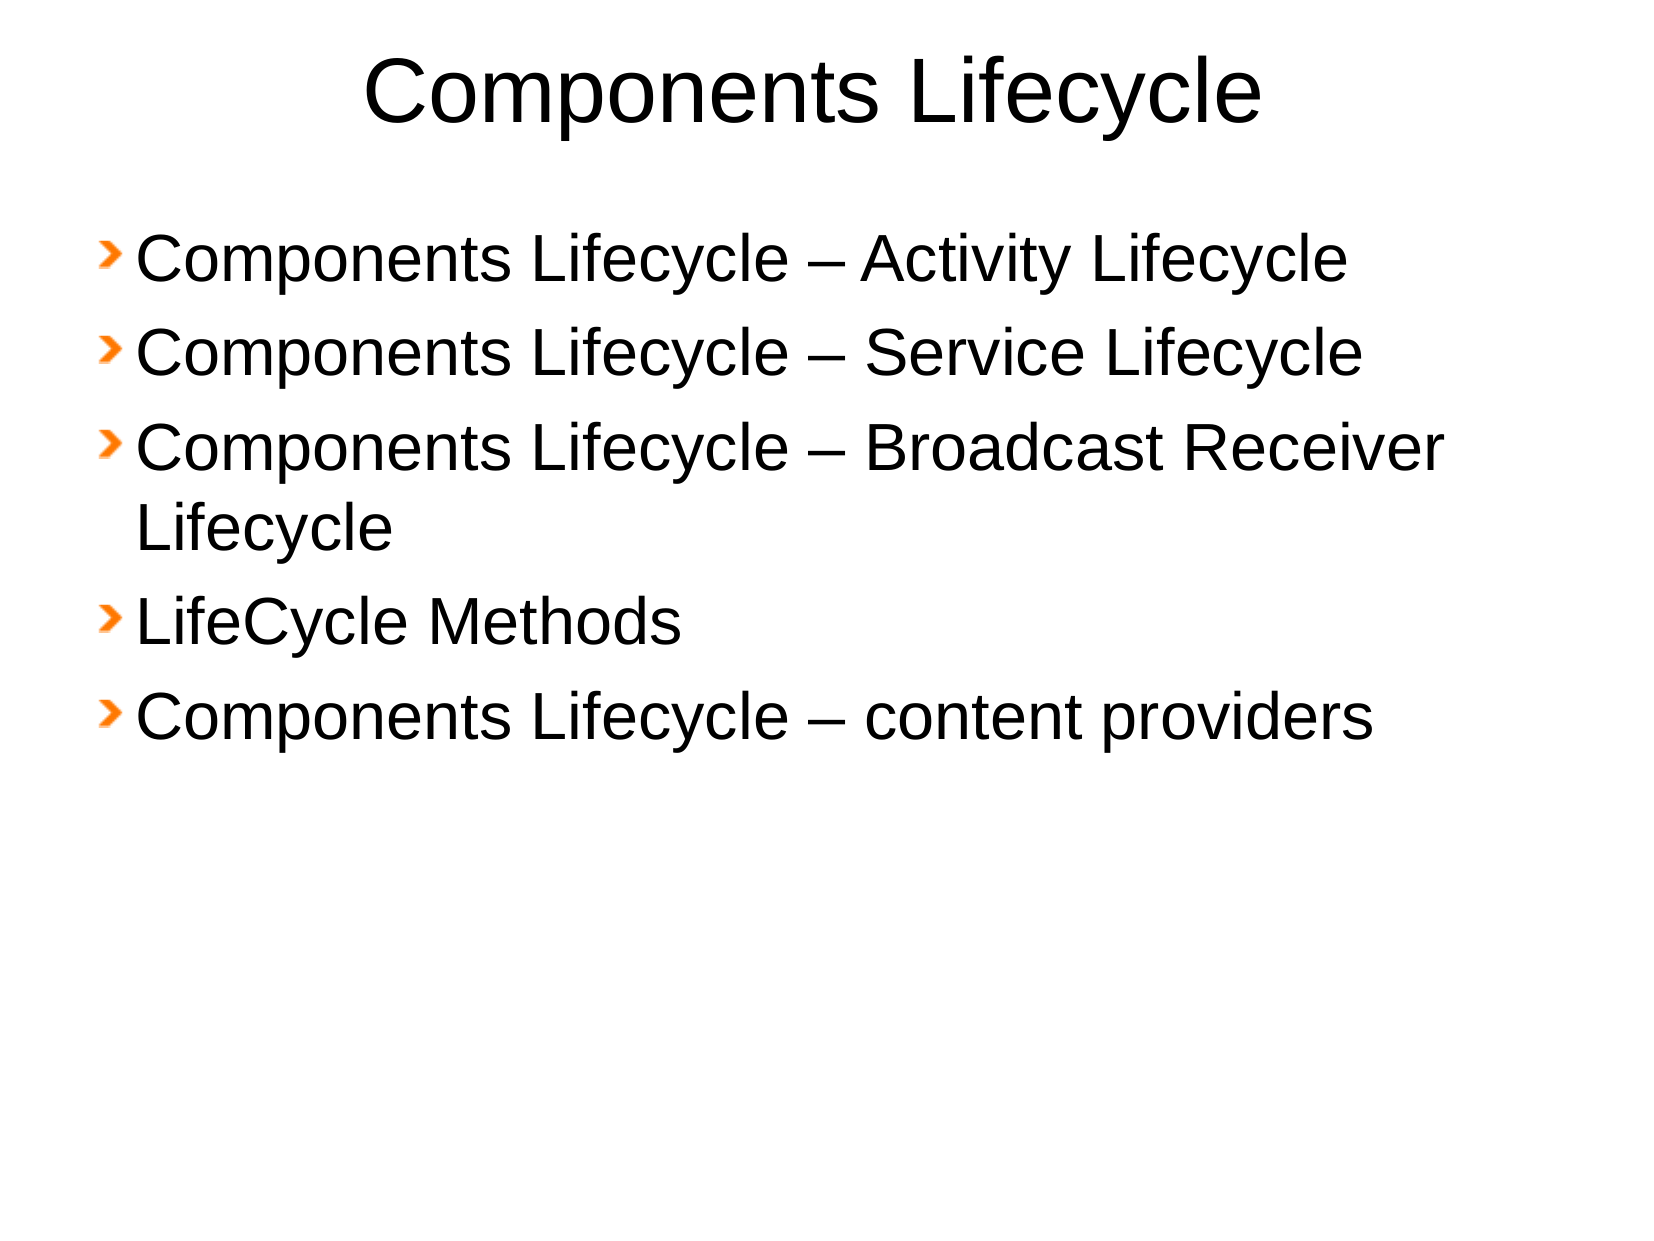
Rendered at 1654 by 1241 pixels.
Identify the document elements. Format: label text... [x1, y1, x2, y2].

list Components Lifecycle – Activity Lifecycle Components Lifecycle – Service Lifecycle Components Lifecycle – Broadcast Receiver Lifecycle LifeCycle Methods Components Lifecycle – content providers [82, 206, 1571, 1144]
title Components Lifecycle [82, 16, 1571, 155]
